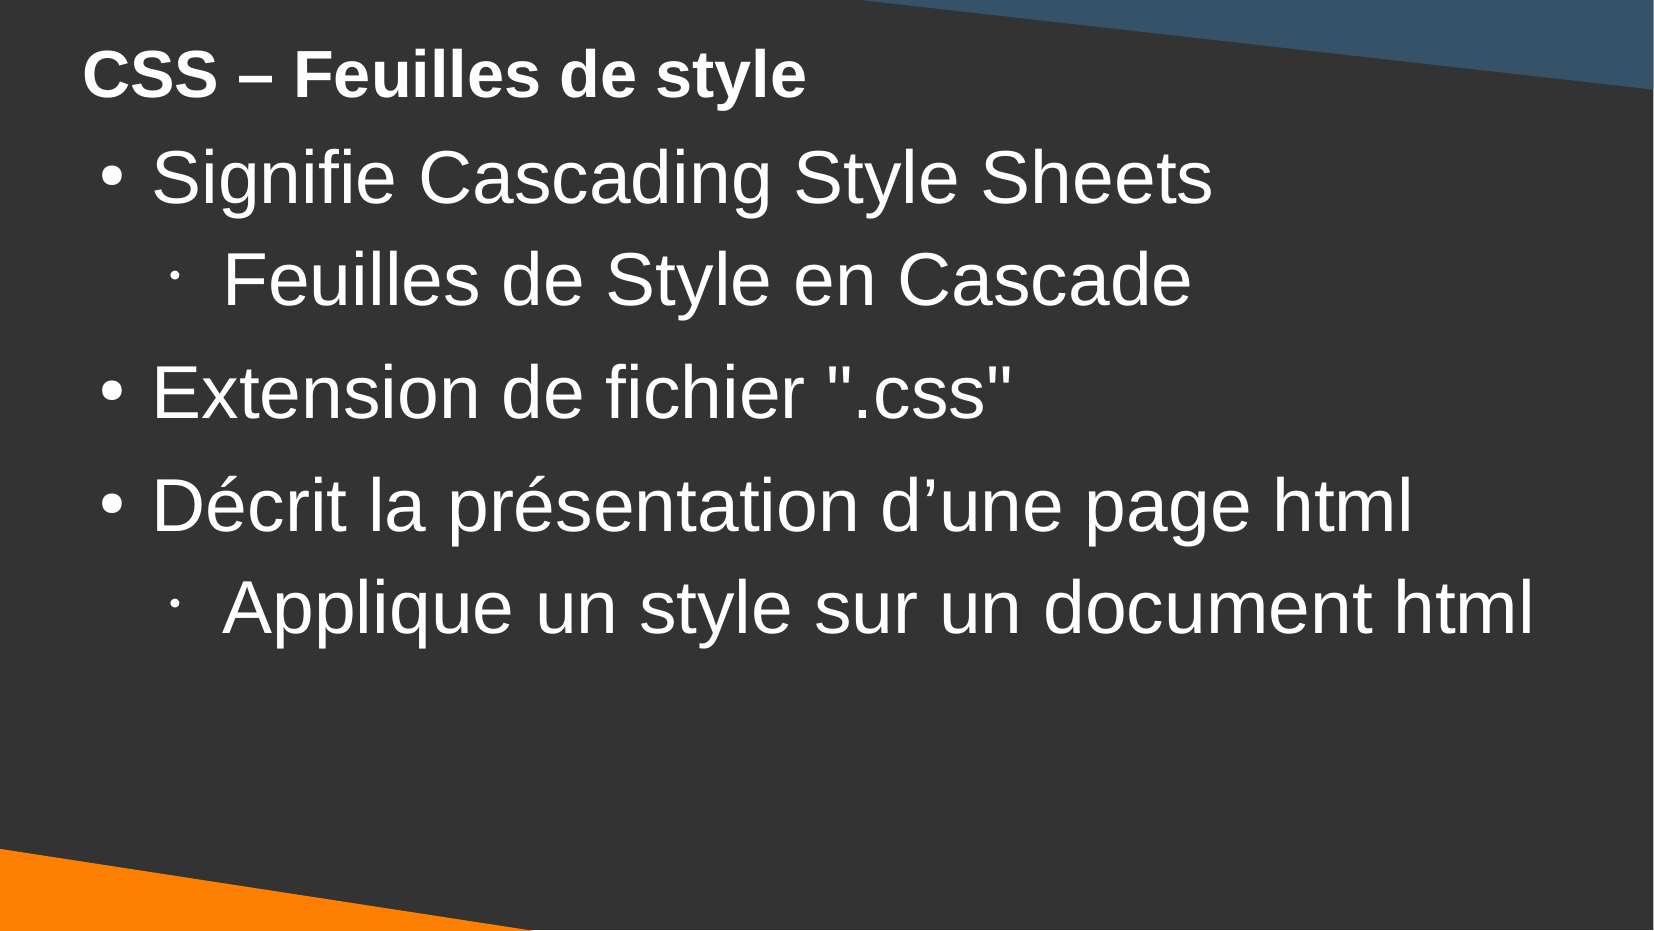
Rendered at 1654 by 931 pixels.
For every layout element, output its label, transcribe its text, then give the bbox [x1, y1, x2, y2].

text_box [859, 0, 1654, 90]
list Signifie Cascading Style Sheets Feuilles de Style en Cascade Extension de fichier ".css" Décrit la présentation d’une page html Applique un style sur un document html [80, 135, 1605, 780]
text_box [0, 848, 535, 931]
title CSS – Feuilles de style [82, 36, 1571, 114]
